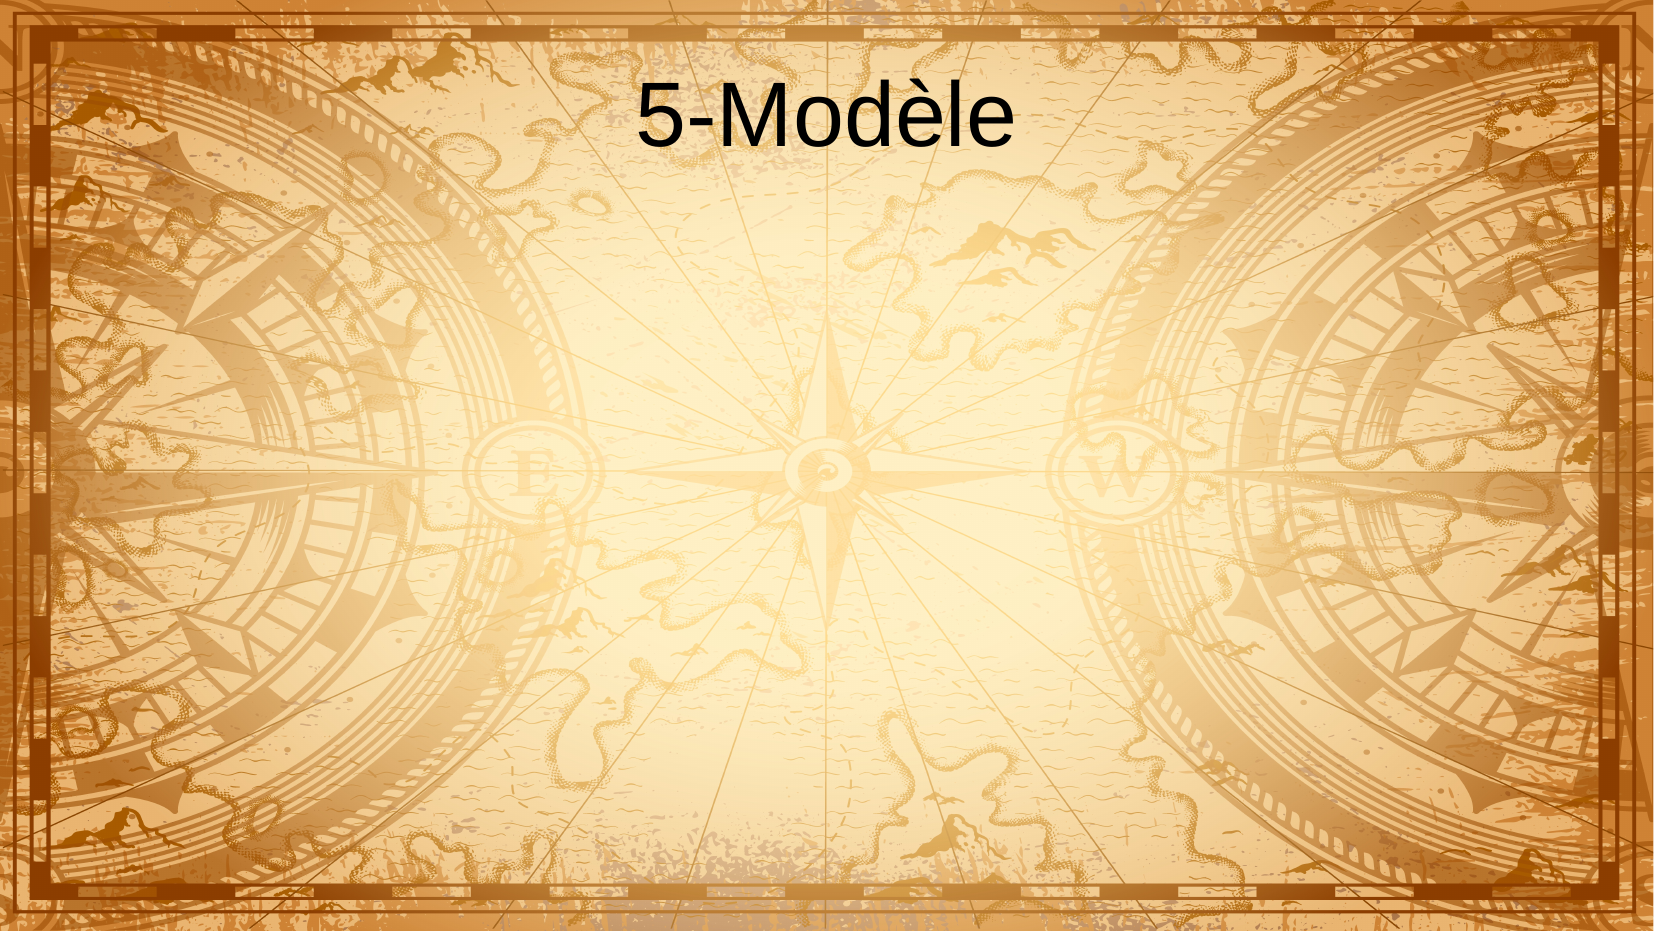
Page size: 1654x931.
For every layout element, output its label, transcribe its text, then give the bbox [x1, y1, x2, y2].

picture [0, 0, 1654, 931]
title 5-Modèle [82, 37, 1571, 193]
